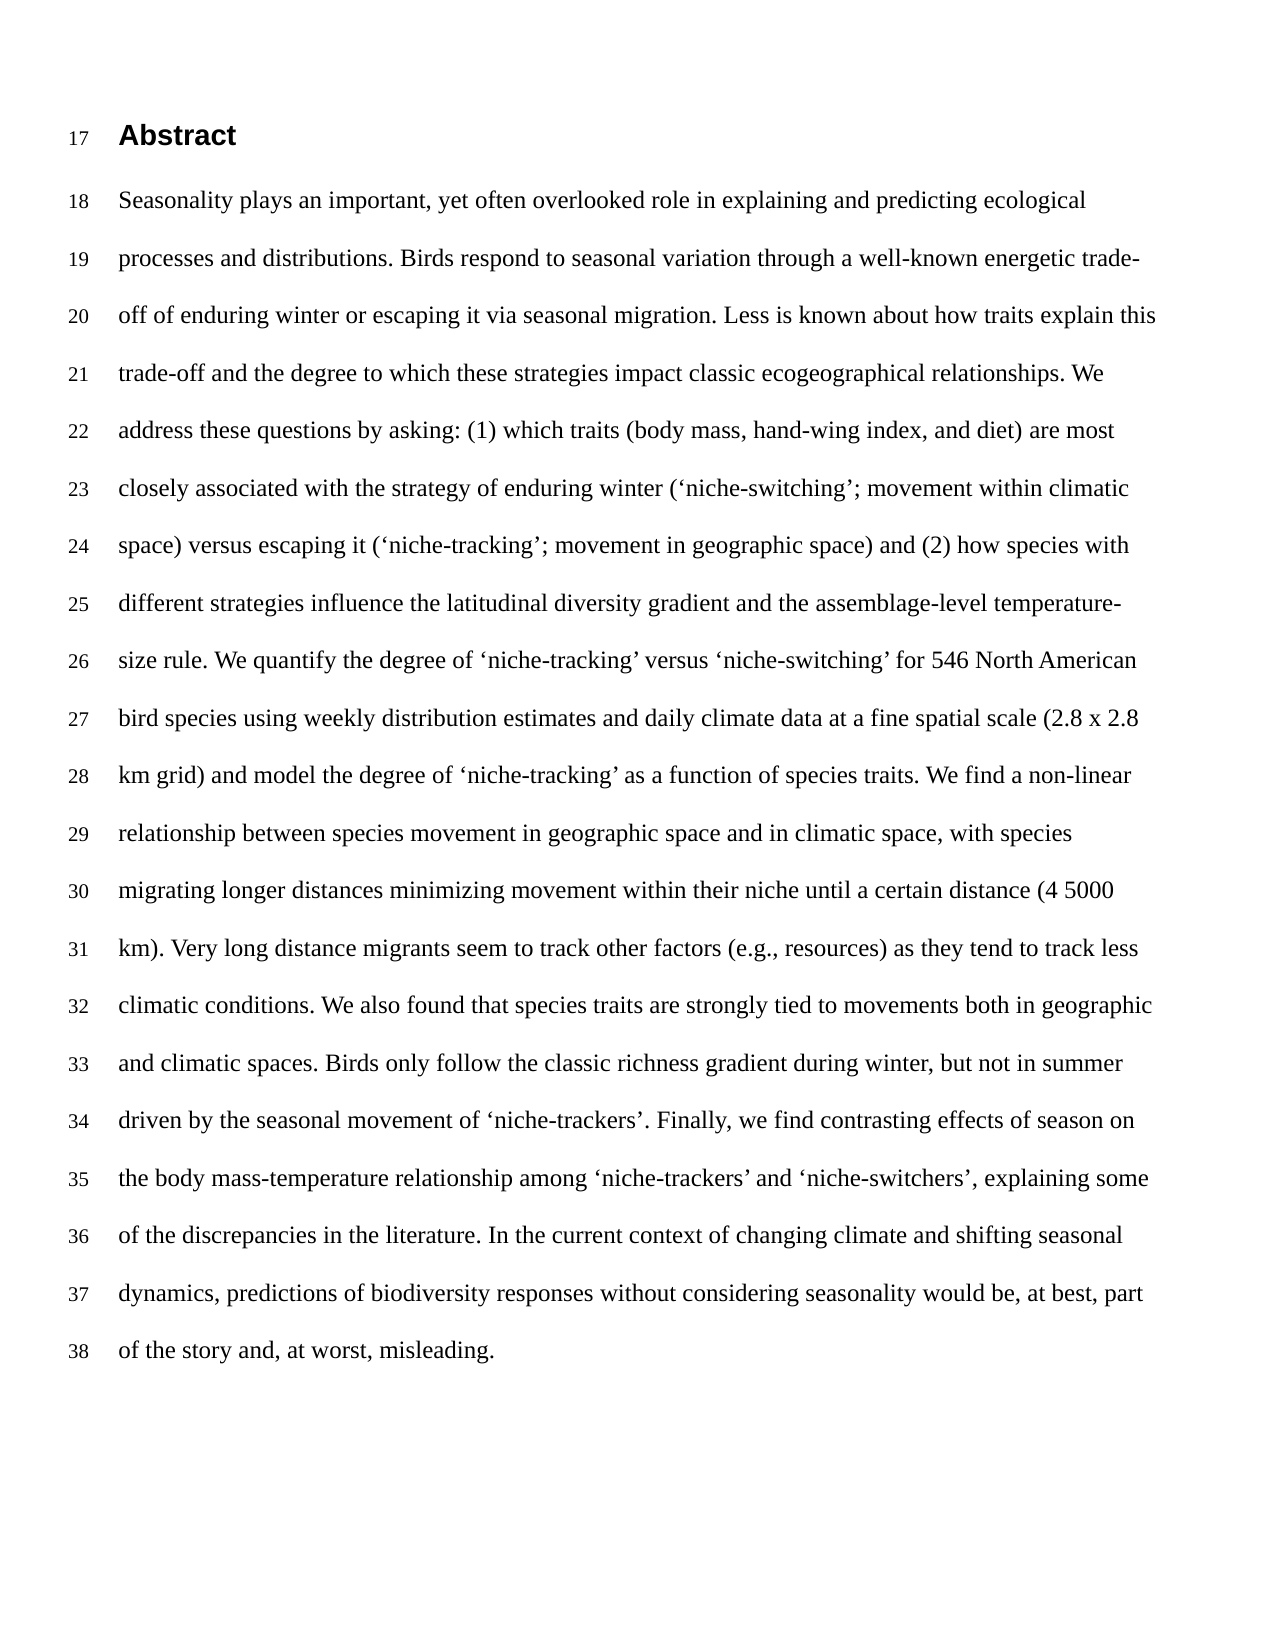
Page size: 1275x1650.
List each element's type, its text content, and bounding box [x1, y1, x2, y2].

text Seasonality plays an important, yet often overlooked role in explaining and predicting ecological processes and distributions. Birds respond to seasonal variation through a well-known energetic trade-off of enduring winter or escaping it via seasonal migration. Less is known about how traits explain this trade-off and the degree to which these strategies impact classic ecogeographical relationships. We address these questions by asking: (1) which traits (body mass, hand-wing index, and diet) are most closely associated with the strategy of enduring winter (‘niche-switching’; movement within climatic space) versus escaping it (‘niche-tracking’; movement in geographic space) and (2) how species with different strategies influence the latitudinal diversity gradient and the assemblage-level temperature-size rule. We quantify the degree of ‘niche-tracking’ versus ‘niche-switching’ for 546 North American bird species using weekly distribution estimates and daily climate data at a fine spatial scale (2.8 x 2.8 km grid) and model the degree of ‘niche-tracking’ as a function of species traits. We find a non-linear relationship between species movement in geographic space and in climatic space, with species migrating longer distances minimizing movement within their niche until a certain distance (4 5000 km). Very long distance migrants seem to track other factors (e.g., resources) as they tend to track less climatic conditions. We also found that species traits are strongly tied to movements both in geographic and climatic spaces. Birds only follow the classic richness gradient during winter, but not in summer driven by the seasonal movement of ‘niche-trackers’. Finally, we find contrasting effects of season on the body mass-temperature relationship among ‘niche-trackers’ and ‘niche-switchers’, explaining some of the discrepancies in the literature. In the current context of changing climate and shifting seasonal dynamics, predictions of biodiversity responses without considering seasonality would be, at best, part of the story and, at worst, misleading. [118, 185, 1157, 1364]
subtitle Abstract [118, 118, 1157, 152]
